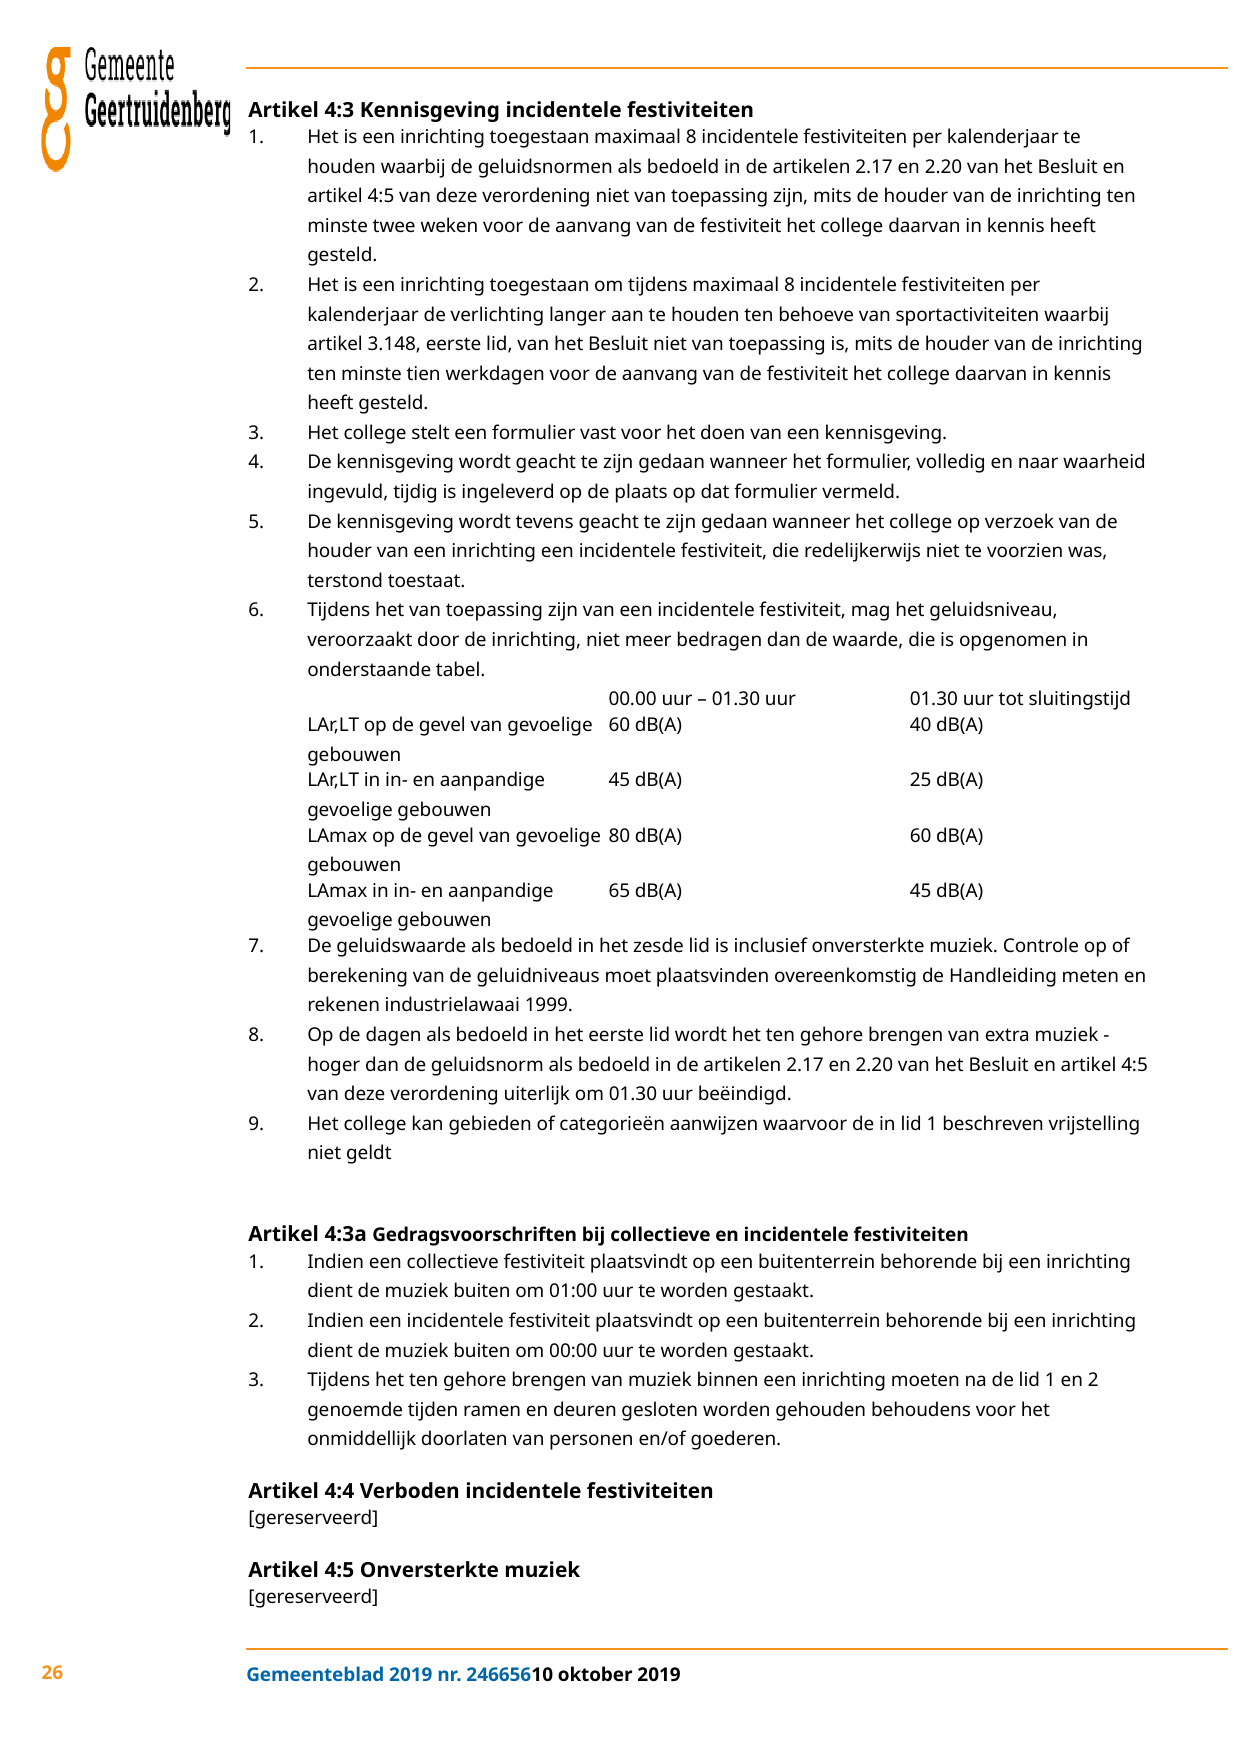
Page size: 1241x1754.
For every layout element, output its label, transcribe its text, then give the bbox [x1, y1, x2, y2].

list De geluidswaarde als bedoeld in het zesde lid is inclusief onversterkte muziek. Controle op of berekening van de geluidniveaus moet plaatsvinden overeenkomstig de Handleiding meten en rekenen industrielawaai 1999. [248, 932, 1152, 1017]
picture [41, 47, 231, 172]
list Het is een inrichting toegestaan om tijdens maximaal 8 incidentele festiviteiten per kalenderjaar de verlichting langer aan te houden ten behoeve van sportactiviteiten waarbij artikel 3.148, eerste lid, van het Besluit niet van toepassing is, mits de houder van de inrichting ten minste tien werkdagen voor de aanvang van de festiviteit het college daarvan in kennis heeft gesteld. [248, 271, 1152, 415]
table_cell LAr,LT op de gevel van gevoelige gebouwen [307, 711, 608, 766]
table_cell 45 dB(A) [910, 877, 1211, 932]
table_header [307, 685, 608, 711]
list Indien een incidentele festiviteit plaatsvindt op een buitenterrein behorende bij een inrichting dient de muziek buiten om 00:00 uur te worden gestaakt. [248, 1307, 1152, 1362]
list Tijdens het van toepassing zijn van een incidentele festiviteit, mag het geluidsniveau, veroorzaakt door de inrichting, niet meer bedragen dan de waarde, die is opgenomen in onderstaande tabel. [248, 597, 1152, 681]
table_cell 80 dB(A) [608, 822, 909, 877]
list Het is een inrichting toegestaan maximaal 8 incidentele festiviteiten per kalenderjaar te houden waarbij de geluidsnormen als bedoeld in de artikelen 2.17 en 2.20 van het Besluit en artikel 4:5 van deze verordening niet van toepassing zijn, mits de houder van de inrichting ten minste twee weken voor de aanvang van de festiviteit het college daarvan in kennis heeft gesteld. [248, 123, 1152, 267]
text [gereserveerd] [248, 1583, 1152, 1609]
table_cell LAmax op de gevel van gevoelige gebouwen [307, 822, 608, 877]
table_header 01.30 uur tot sluitingstijd [910, 685, 1211, 711]
table_cell 60 dB(A) [608, 711, 909, 766]
list Het college stelt een formulier vast voor het doen van een kennisgeving. [248, 419, 1152, 445]
list Op de dagen als bedoeld in het eerste lid wordt het ten gehore brengen van extra muziek - hoger dan de geluidsnorm als bedoeld in de artikelen 2.17 en 2.20 van het Besluit en artikel 4:5 van deze verordening uiterlijk om 01.30 uur beëindigd. [248, 1021, 1152, 1106]
list Het college kan gebieden of categorieën aanwijzen waarvoor de in lid 1 beschreven vrijstelling niet geldt [248, 1110, 1152, 1165]
list Indien een collectieve festiviteit plaatsvindt op een buitenterrein behorende bij een inrichting dient de muziek buiten om 01:00 uur te worden gestaakt. [248, 1248, 1152, 1303]
table_cell 45 dB(A) [608, 766, 909, 822]
text Artikel 4:3 Kennisgeving incidentele festiviteiten [248, 95, 1152, 123]
text Artikel 4:4 Verboden incidentele festiviteiten [248, 1476, 1152, 1504]
list De kennisgeving wordt geacht te zijn gedaan wanneer het formulier, volledig en naar waarheid ingevuld, tijdig is ingeleverd op de plaats op dat formulier vermeld. [248, 449, 1152, 504]
table_cell 40 dB(A) [910, 711, 1211, 766]
table_cell LAr,LT in in- en aanpandige gevoelige gebouwen [307, 766, 608, 822]
table_cell 65 dB(A) [608, 877, 909, 932]
list De kennisgeving wordt tevens geacht te zijn gedaan wanneer het college op verzoek van de houder van een inrichting een incidentele festiviteit, die redelijkerwijs niet te voorzien was, terstond toestaat. [248, 508, 1152, 593]
list Tijdens het ten gehore brengen van muziek binnen een inrichting moeten na de lid 1 en 2 genoemde tijden ramen en deuren gesloten worden gehouden behoudens voor het onmiddellijk doorlaten van personen en/of goederen. [248, 1366, 1152, 1451]
table_cell 60 dB(A) [910, 822, 1211, 877]
text Artikel 4:3a Gedragsvoorschriften bij collectieve en incidentele festiviteiten [248, 1219, 1152, 1248]
table_cell 25 dB(A) [910, 766, 1211, 822]
text Artikel 4:5 Onversterkte muziek [248, 1555, 1152, 1583]
table_header 00.00 uur – 01.30 uur [608, 685, 909, 711]
text [gereserveerd] [248, 1504, 1152, 1530]
table_cell LAmax in in- en aanpandige gevoelige gebouwen [307, 877, 608, 932]
